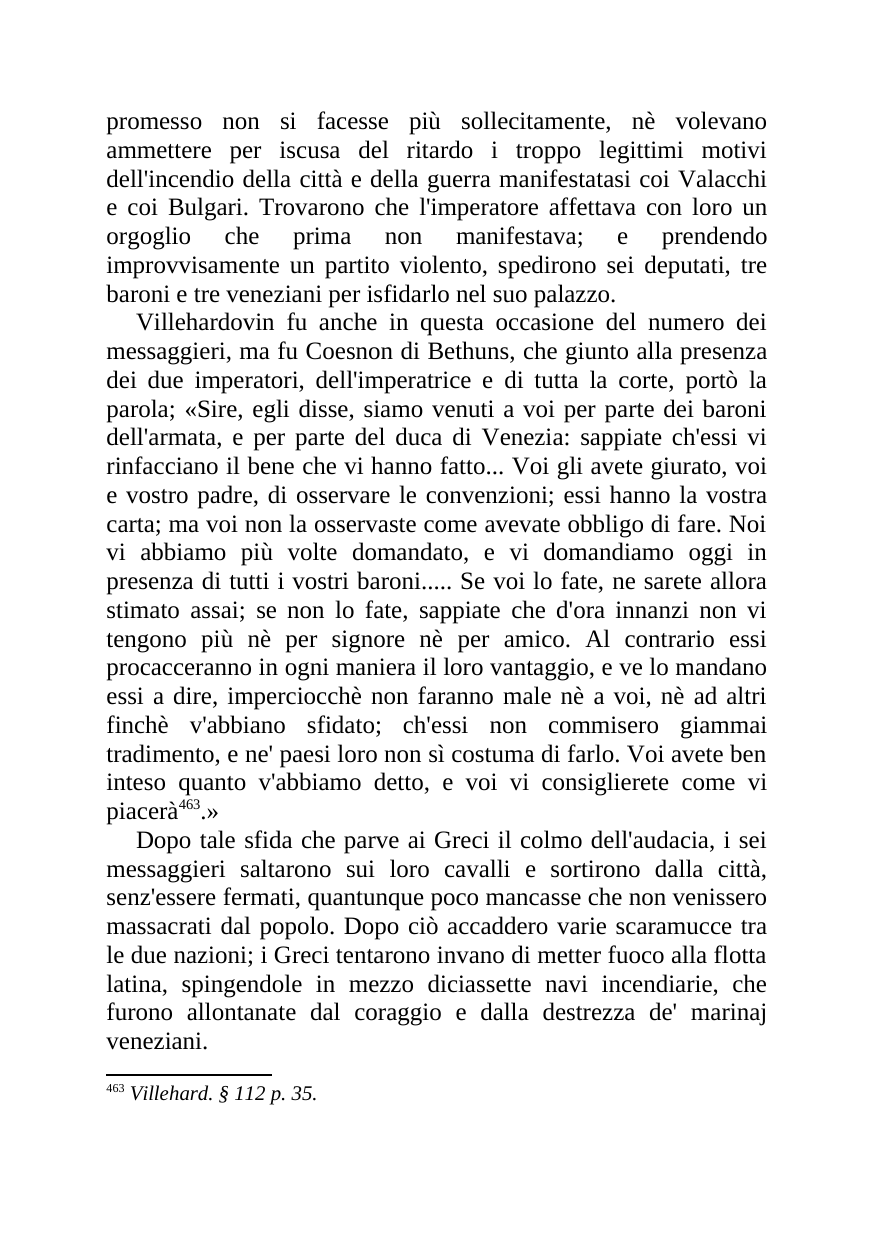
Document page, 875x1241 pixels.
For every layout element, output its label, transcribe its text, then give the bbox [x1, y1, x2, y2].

text promesso non si facesse più sollecitamente, nè volevano ammettere per iscusa del ritardo i troppo legittimi motivi dell'incendio della città e della guerra manifestatasi coi Valacchi e coi Bulgari. Trovarono che l'imperatore affettava con loro un orgoglio che prima non manifestava; e prendendo improvvisamente un partito violento, spedirono sei deputati, tre baroni e tre veneziani per isfidarlo nel suo palazzo. [106, 106, 768, 307]
text Dopo tale sfida che parve ai Greci il colmo dell'audacia, i sei messaggieri saltarono sui loro cavalli e sortirono dalla città, senz'essere fermati, quantunque poco mancasse che non venissero massacrati dal popolo. Dopo ciò accaddero varie scaramucce tra le due nazioni; i Greci tentarono invano di metter fuoco alla flotta latina, spingendole in mezzo diciassette navi incendiarie, che furono allontanate dal coraggio e dalla destrezza de' marinaj veneziani. [106, 825, 768, 1055]
text Villehard. § 112 p. 35. [106, 1081, 768, 1105]
text Villehardovin fu anche in questa occasione del numero dei messaggieri, ma fu Coesnon di Bethuns, che giunto alla presenza dei due imperatori, dell'imperatrice e di tutta la corte, portò la parola; «Sire, egli disse, siamo venuti a voi per parte dei baroni dell'armata, e per parte del duca di Venezia: sappiate ch'essi vi rinfacciano il bene che vi hanno fatto... Voi gli avete giurato, voi e vostro padre, di osservare le convenzioni; essi hanno la vostra carta; ma voi non la osservaste come avevate obbligo di fare. Noi vi abbiamo più volte domandato, e vi domandiamo oggi in presenza di tutti i vostri baroni..... Se voi lo fate, ne sarete allora stimato assai; se non lo fate, sappiate che d'ora innanzi non vi tengono più nè per signore nè per amico. Al contrario essi procacceranno in ogni maniera il loro vantaggio, e ve lo mandano essi a dire, imperciocchè non faranno male nè a voi, nè ad altri finchè v'abbiano sfidato; ch'essi non commisero giammai tradimento, e ne' paesi loro non sì costuma di farlo. Voi avete ben inteso quanto v'abbiamo detto, e voi vi consiglierete come vi piacerà.» [106, 307, 768, 825]
